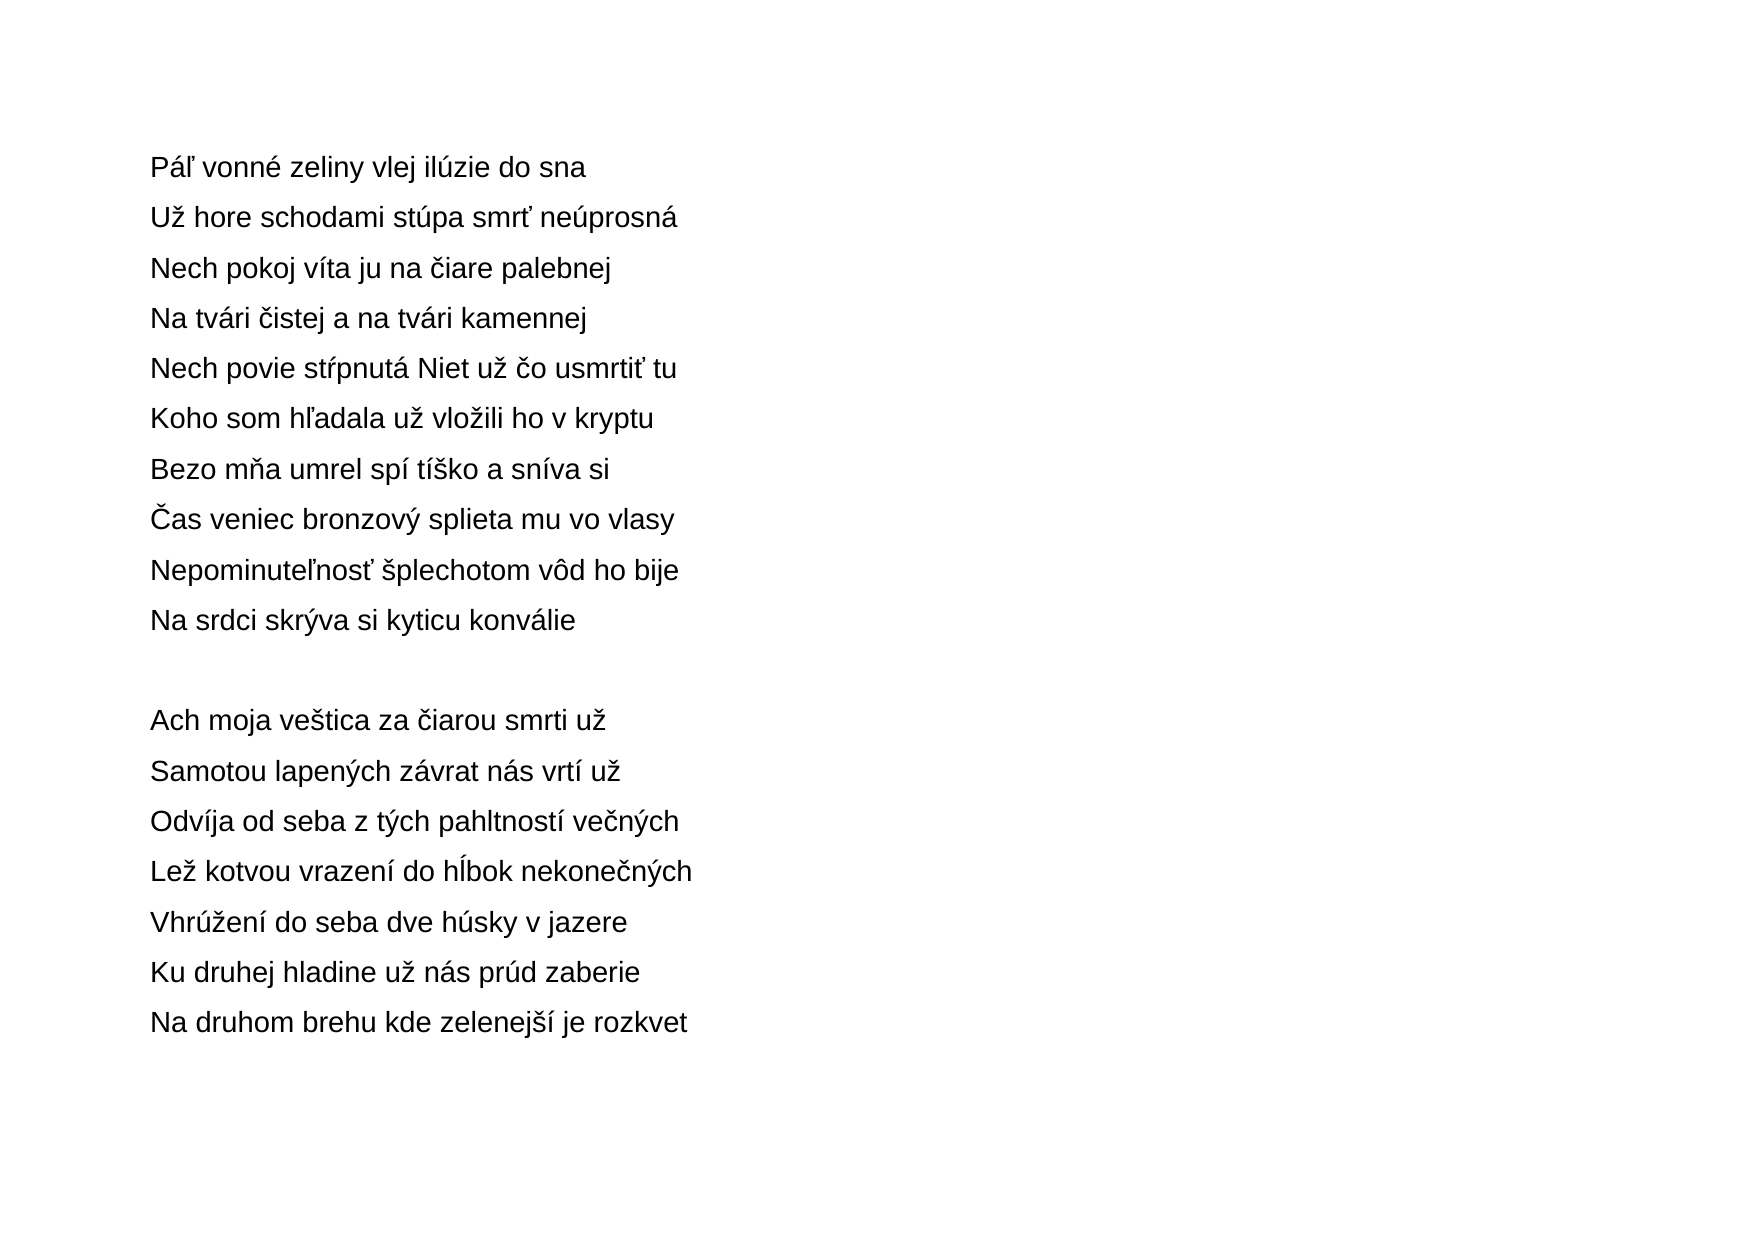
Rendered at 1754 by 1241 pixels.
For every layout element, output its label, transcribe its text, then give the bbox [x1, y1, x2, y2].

text Na druhom brehu kde zelenejší je rozkvet [150, 1005, 1242, 1039]
text Páľ vonné zeliny vlej ilúzie do sna [150, 150, 1242, 183]
text Koho som hľadala už vložili ho v kryptu [150, 402, 1242, 435]
text Bezo mňa umrel spí tíško a sníva si [150, 452, 1242, 485]
text Ku druhej hladine už nás prúd zaberie [150, 955, 1242, 988]
text Vhrúžení do seba dve húsky v jazere [150, 905, 1242, 938]
text Nech pokoj víta ju na čiare palebnej [150, 251, 1242, 284]
text Lež kotvou vrazení do hĺbok nekonečných [150, 854, 1242, 888]
text Na srdci skrýva si kyticu konválie [150, 603, 1242, 636]
text Už hore schodami stúpa smrť neúprosná [150, 200, 1242, 234]
text Samotou lapených závrat nás vrtí už [150, 754, 1242, 787]
text Odvíja od seba z tých pahltností večných [150, 804, 1242, 838]
text Nech povie stŕpnutá Niet už čo usmrtiť tu [150, 351, 1242, 385]
text Na tvári čistej a na tvári kamennej [150, 301, 1242, 334]
text Nepominuteľnosť šplechotom vôd ho bije [150, 552, 1242, 586]
text Ach moja veštica za čiarou smrti už [150, 703, 1242, 737]
text Čas veniec bronzový splieta mu vo vlasy [150, 502, 1242, 536]
